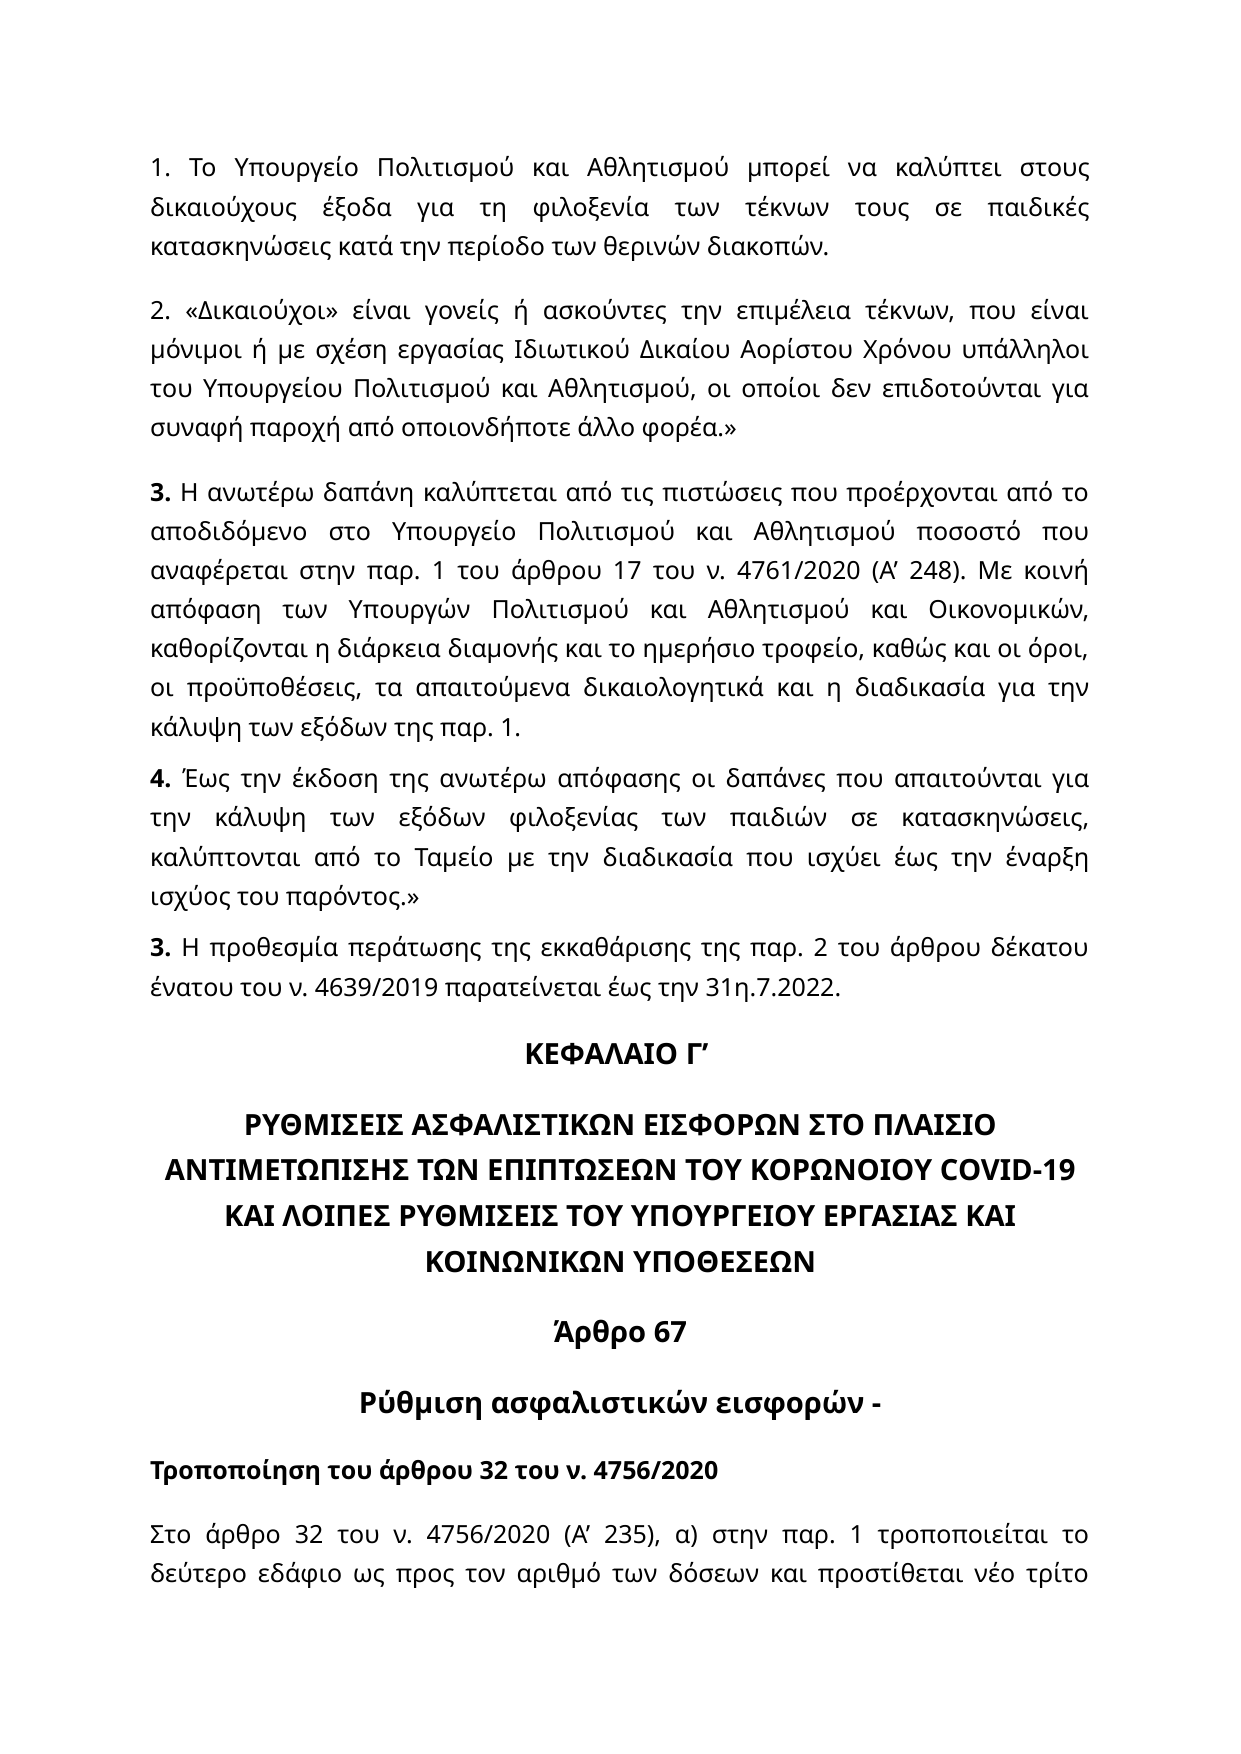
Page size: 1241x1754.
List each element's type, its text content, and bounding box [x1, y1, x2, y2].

text Τροποποίηση του άρθρου 32 του ν. 4756/2020 [150, 1453, 1090, 1487]
text 1. Το Υπουργείο Πολιτισμού και Αθλητισμού μπορεί να καλύπτει στους δικαιούχους έξοδα για τη φιλοξενία των τέκνων τους σε παιδικές κατασκηνώσεις κατά την περίοδο των θερινών διακοπών. [150, 150, 1090, 262]
text 3. Η ανωτέρω δαπάνη καλύπτεται από τις πιστώσεις που προέρχονται από το αποδιδόμενο στο Υπουργείο Πολιτισμού και Αθλητισμού ποσοστό που αναφέρεται στην παρ. 1 του άρθρου 17 του ν. 4761/2020 (Α’ 248). Με κοινή απόφαση των Υπουργών Πολιτισμού και Αθλητισμού και Οικονομικών, καθορίζονται η διάρκεια διαμονής και το ημερήσιο τροφείο, καθώς και οι όροι, οι προϋποθέσεις, τα απαιτούμενα δικαιολογητικά και η διαδικασία για την κάλυψη των εξόδων της παρ. 1. [150, 474, 1090, 743]
text 2. «Δικαιούχοι» είναι γονείς ή ασκούντες την επιμέλεια τέκνων, που είναι μόνιμοι ή με σχέση εργασίας Ιδιωτικού Δικαίου Αορίστου Χρόνου υπάλληλοι του Υπουργείου Πολιτισμού και Αθλητισμού, οι οποίοι δεν επιδοτούνται για συναφή παροχή από οποιονδήποτε άλλο φορέα.» [150, 292, 1090, 444]
subtitle ΡΥΘΜΙΣΕΙΣ ΑΣΦΑΛΙΣΤΙΚΩΝ ΕΙΣΦΟΡΩΝ ΣΤΟ ΠΛΑΙΣΙΟ ΑΝΤΙΜΕΤΩΠΙΣΗΣ ΤΩΝ ΕΠΙΠΤΩΣΕΩΝ ΤΟΥ ΚΟΡΩΝΟΙΟΥ COVID-19 ΚΑΙ ΛΟΙΠΕΣ ΡΥΘΜΙΣΕΙΣ ΤΟΥ ΥΠΟΥΡΓΕΙΟΥ ΕΡΓΑΣΙΑΣ ΚΑΙ ΚΟΙΝΩΝΙΚΩΝ ΥΠΟΘΕΣΕΩΝ [150, 1104, 1090, 1281]
subtitle ΚΕΦΑΛΑΙΟ Γ’ [150, 1033, 1090, 1073]
text 3. Η προθεσμία περάτωσης της εκκαθάρισης της παρ. 2 του άρθρου δέκατου ένατου του ν. 4639/2019 παρατείνεται έως την 31η.7.2022. [150, 930, 1090, 1003]
text 4. Έως την έκδοση της ανωτέρω απόφασης οι δαπάνες που απαιτούνται για την κάλυψη των εξόδων φιλοξενίας των παιδιών σε κατασκηνώσεις, καλύπτονται από το Ταμείο με την διαδικασία που ισχύει έως την έναρξη ισχύος του παρόντος.» [150, 761, 1090, 912]
text Στο άρθρο 32 του ν. 4756/2020 (Α’ 235), α) στην παρ. 1 τροποποιείται το δεύτερο εδάφιο ως προς τον αριθμό των δόσεων και προστίθεται νέο τρίτο [150, 1517, 1090, 1590]
subtitle Άρθρο 67 [150, 1311, 1090, 1351]
subtitle Ρύθμιση ασφαλιστικών εισφορών - [150, 1382, 1090, 1422]
